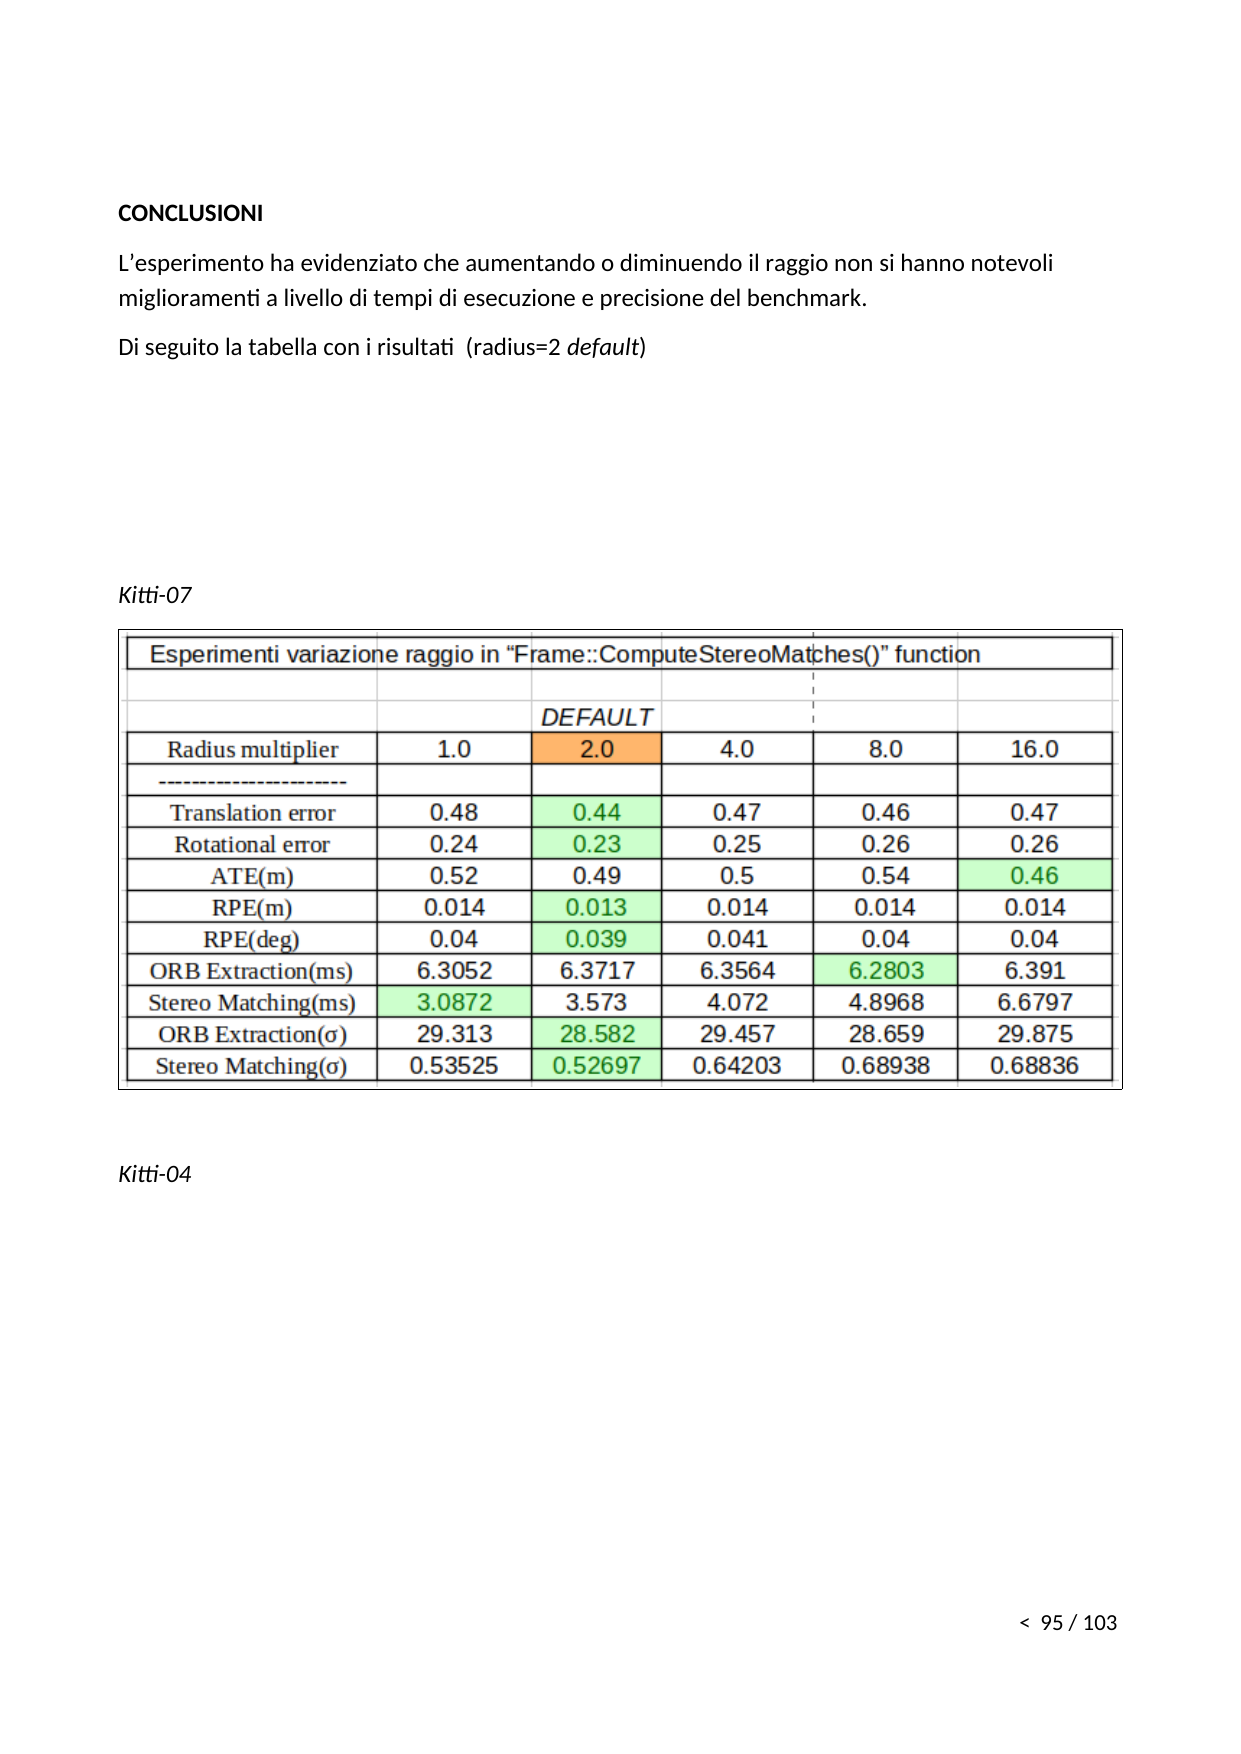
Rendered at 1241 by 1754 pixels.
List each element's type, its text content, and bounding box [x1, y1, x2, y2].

text Kitti-07 [118, 579, 1122, 610]
picture [121, 632, 1119, 1087]
text Kitti-04 [118, 1158, 1122, 1188]
text Di seguito la tabella con i risultati (radius=2 default) [118, 331, 1122, 362]
text L’esperimento ha evidenziato che aumentando o diminuendo il raggio non si hanno notevoli miglioramenti a livello di tempi di esecuzione e precisione del benchmark. [118, 247, 1122, 312]
text CONCLUSIONI [118, 197, 1122, 228]
